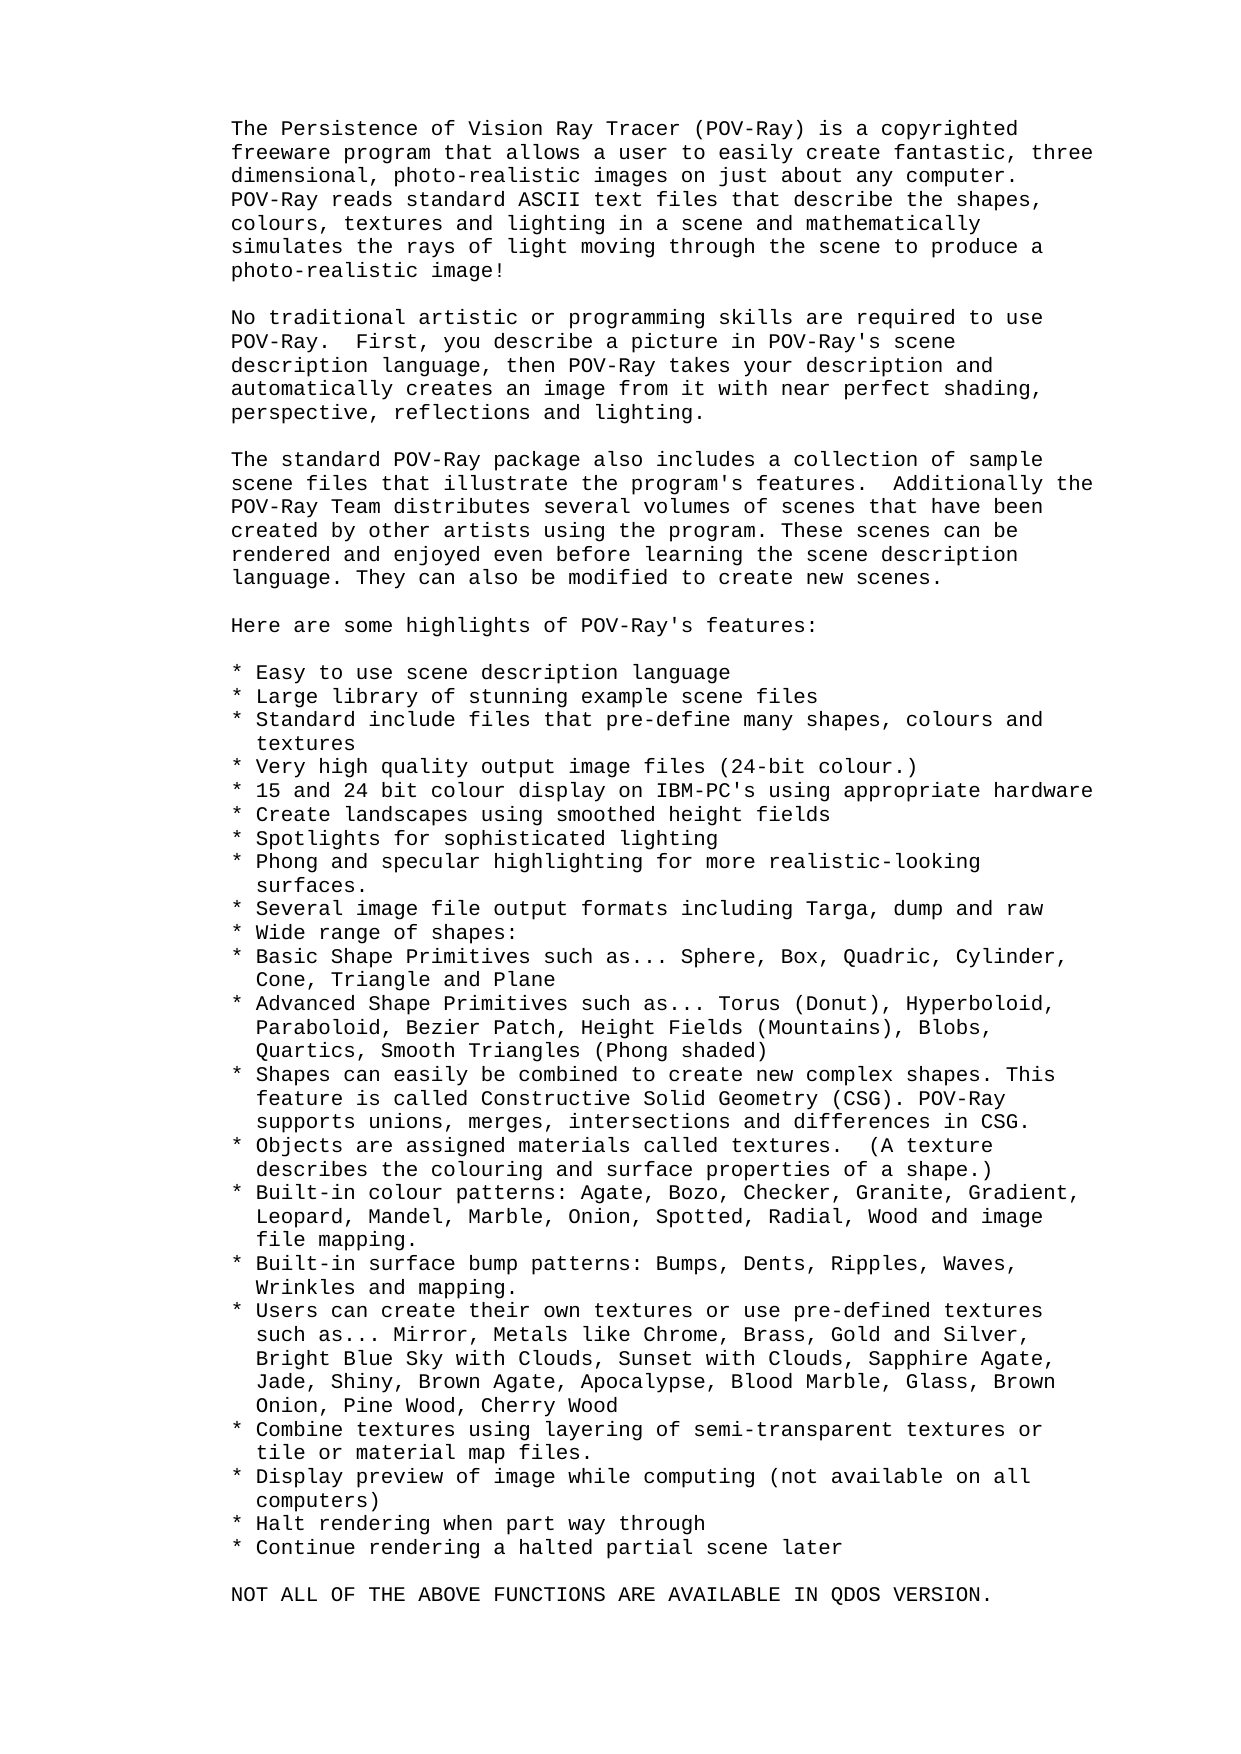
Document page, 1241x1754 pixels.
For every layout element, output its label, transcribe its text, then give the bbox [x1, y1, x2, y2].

text * Create landscapes using smoothed height fields [118, 804, 1122, 827]
text colours, textures and lighting in a scene and mathematically [118, 213, 1122, 236]
text * Spotlights for sophisticated lighting [118, 827, 1122, 851]
text Jade, Shiny, Brown Agate, Apocalypse, Blood Marble, Glass, Brown [118, 1371, 1122, 1395]
text No traditional artistic or programming skills are required to use [118, 307, 1122, 331]
text POV-Ray. First, you describe a picture in POV-Ray's scene [118, 331, 1122, 354]
text * Built-in colour patterns: Agate, Bozo, Checker, Granite, Gradient, [118, 1182, 1122, 1206]
text perspective, reflections and lighting. [118, 402, 1122, 426]
text supports unions, merges, intersections and differences in CSG. [118, 1111, 1122, 1135]
text * Easy to use scene description language [118, 662, 1122, 686]
text automatically creates an image from it with near perfect shading, [118, 378, 1122, 402]
text Bright Blue Sky with Clouds, Sunset with Clouds, Sapphire Agate, [118, 1348, 1122, 1371]
text * 15 and 24 bit colour display on IBM-PC's using appropriate hardware [118, 780, 1122, 804]
text textures [118, 733, 1122, 757]
text rendered and enjoyed even before learning the scene description [118, 544, 1122, 567]
text Wrinkles and mapping. [118, 1277, 1122, 1300]
text * Standard include files that pre-define many shapes, colours and [118, 709, 1122, 733]
text NOT ALL OF THE ABOVE FUNCTIONS ARE AVAILABLE IN QDOS VERSION. [118, 1584, 1122, 1608]
text Quartics, Smooth Triangles (Phong shaded) [118, 1040, 1122, 1064]
text file mapping. [118, 1229, 1122, 1253]
text dimensional, photo-realistic images on just about any computer. [118, 165, 1122, 189]
text language. They can also be modified to create new scenes. [118, 567, 1122, 591]
text description language, then POV-Ray takes your description and [118, 354, 1122, 378]
text * Very high quality output image files (24-bit colour.) [118, 757, 1122, 780]
text * Combine textures using layering of semi-transparent textures or [118, 1419, 1122, 1442]
text describes the colouring and surface properties of a shape.) [118, 1158, 1122, 1182]
text * Built-in surface bump patterns: Bumps, Dents, Ripples, Waves, [118, 1253, 1122, 1277]
text The standard POV-Ray package also includes a collection of sample [118, 449, 1122, 473]
text * Advanced Shape Primitives such as... Torus (Donut), Hyperboloid, [118, 993, 1122, 1017]
text feature is called Constructive Solid Geometry (CSG). POV-Ray [118, 1088, 1122, 1111]
text freeware program that allows a user to easily create fantastic, three [118, 142, 1122, 165]
text * Several image file output formats including Targa, dump and raw [118, 898, 1122, 922]
text Here are some highlights of POV-Ray's features: [118, 615, 1122, 638]
text * Users can create their own textures or use pre-defined textures [118, 1300, 1122, 1324]
text Cone, Triangle and Plane [118, 969, 1122, 993]
text * Phong and specular highlighting for more realistic-looking [118, 851, 1122, 875]
text computers) [118, 1489, 1122, 1513]
text tile or material map files. [118, 1442, 1122, 1466]
text surfaces. [118, 875, 1122, 898]
text * Display preview of image while computing (not available on all [118, 1466, 1122, 1489]
text photo-realistic image! [118, 260, 1122, 284]
text Paraboloid, Bezier Patch, Height Fields (Mountains), Blobs, [118, 1017, 1122, 1040]
text such as... Mirror, Metals like Chrome, Brass, Gold and Silver, [118, 1324, 1122, 1348]
text * Basic Shape Primitives such as... Sphere, Box, Quadric, Cylinder, [118, 946, 1122, 969]
text * Continue rendering a halted partial scene later [118, 1537, 1122, 1561]
text Leopard, Mandel, Marble, Onion, Spotted, Radial, Wood and image [118, 1206, 1122, 1229]
text created by other artists using the program. These scenes can be [118, 520, 1122, 544]
text simulates the rays of light moving through the scene to produce a [118, 236, 1122, 260]
text * Halt rendering when part way through [118, 1513, 1122, 1537]
text POV-Ray reads standard ASCII text files that describe the shapes, [118, 189, 1122, 213]
text * Objects are assigned materials called textures. (A texture [118, 1135, 1122, 1158]
text The Persistence of Vision Ray Tracer (POV-Ray) is a copyrighted [118, 118, 1122, 142]
text POV-Ray Team distributes several volumes of scenes that have been [118, 496, 1122, 520]
text * Wide range of shapes: [118, 922, 1122, 946]
text * Large library of stunning example scene files [118, 686, 1122, 709]
text Onion, Pine Wood, Cherry Wood [118, 1395, 1122, 1419]
text scene files that illustrate the program's features. Additionally the [118, 473, 1122, 496]
text * Shapes can easily be combined to create new complex shapes. This [118, 1064, 1122, 1088]
